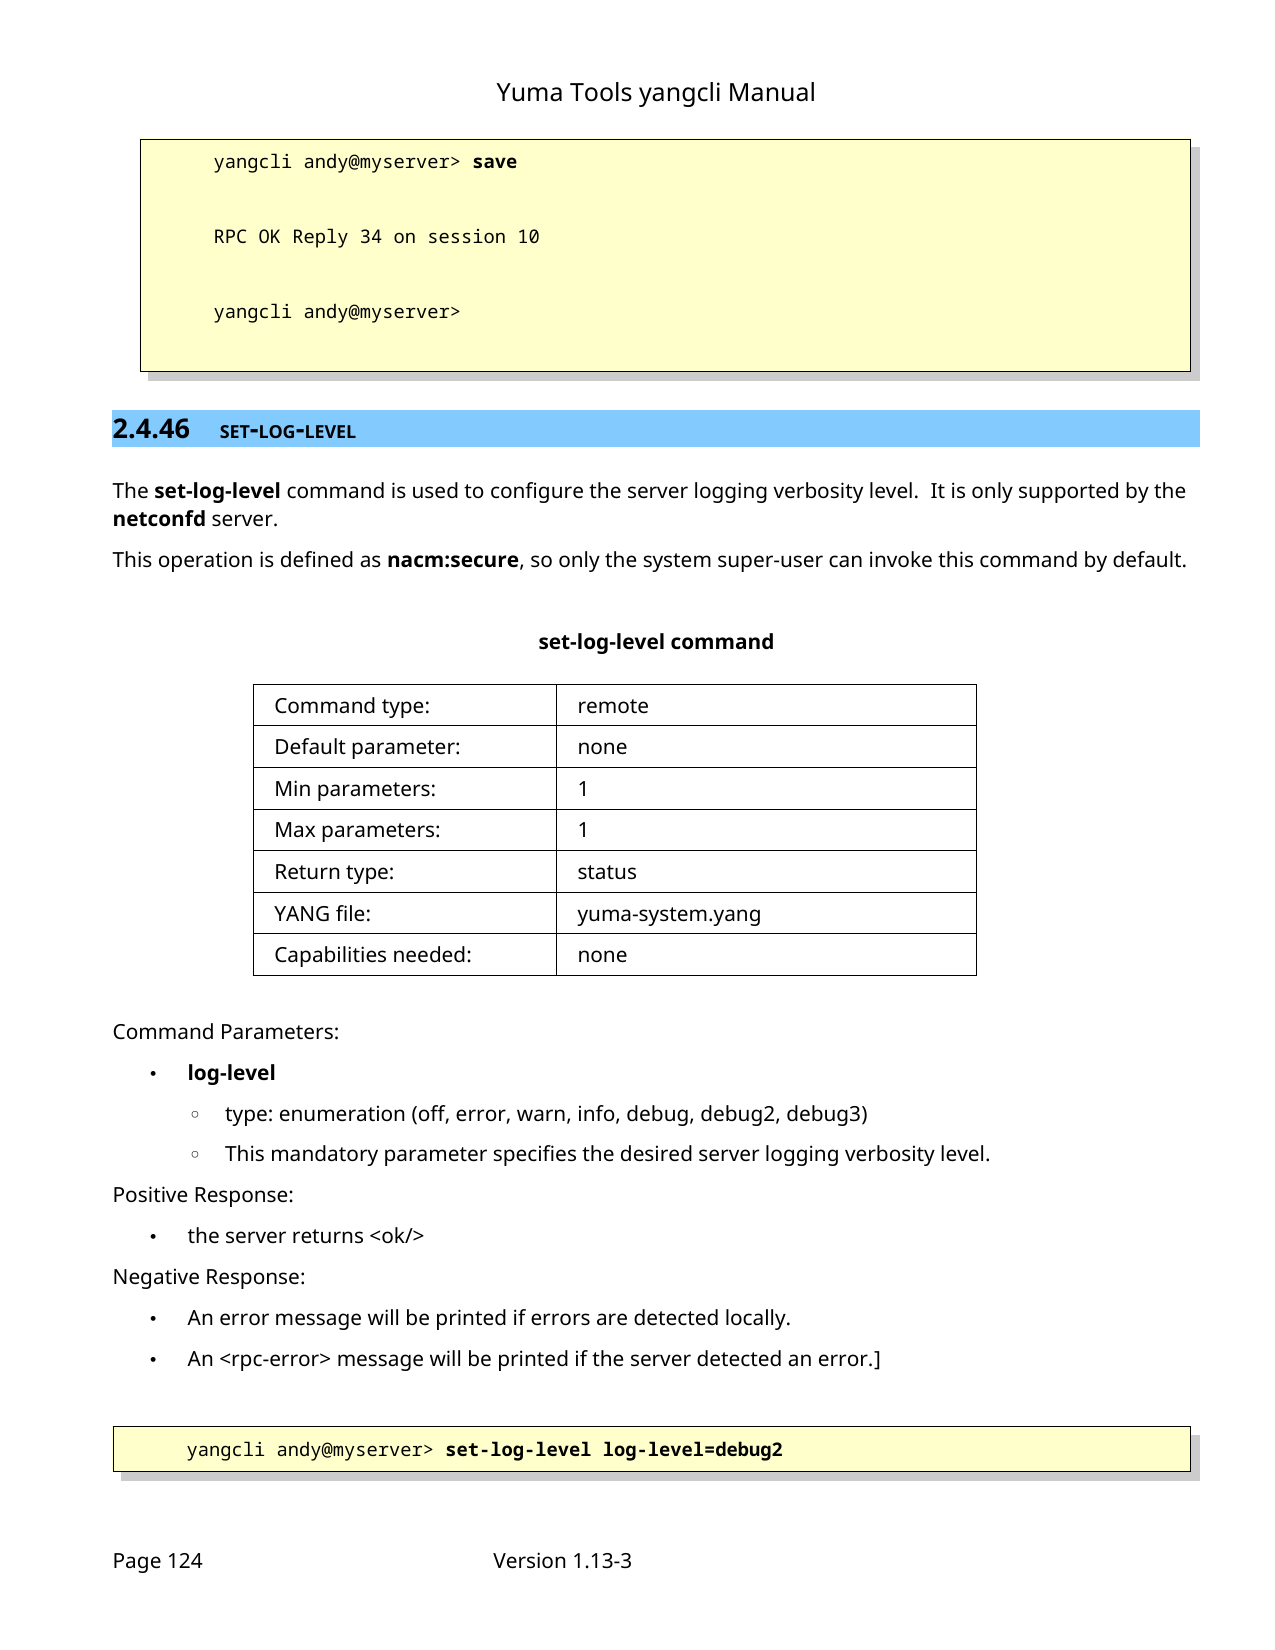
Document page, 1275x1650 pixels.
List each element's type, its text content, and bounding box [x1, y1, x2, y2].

table_cell Min parameters: [254, 768, 556, 808]
table_header Command type: [254, 685, 556, 725]
text yangcli andy@myserver> save [141, 140, 1190, 174]
table_header remote [557, 685, 976, 725]
table_cell Max parameters: [254, 810, 556, 850]
list the server returns <ok/> [150, 1221, 1200, 1250]
list An <rpc-error> message will be printed if the server detected an error.] [150, 1344, 1200, 1373]
table_cell 1 [557, 810, 976, 850]
table_cell Default parameter: [254, 726, 556, 767]
subtitle set-log-level command [127, 627, 1185, 655]
list log-level [150, 1058, 1200, 1086]
text yangcli andy@myserver> set-log-level log-level=debug2 [114, 1427, 1190, 1471]
text yangcli andy@myserver> [141, 288, 1190, 324]
table_cell status [557, 851, 976, 892]
list This mandatory parameter specifies the desired server logging verbosity level. [187, 1139, 1200, 1168]
text Positive Response: [112, 1181, 1200, 1209]
list An error message will be printed if errors are detected locally. [150, 1303, 1200, 1332]
text This operation is defined as nacm:secure, so only the system super-user can invoke this command by default. [112, 545, 1200, 573]
text RPC OK Reply 34 on session 10 [141, 213, 1190, 249]
list type: enumeration (off, error, warn, info, debug, debug2, debug3) [187, 1099, 1200, 1127]
table_cell Capabilities needed: [254, 934, 556, 975]
text Command Parameters: [112, 1017, 1200, 1045]
subtitle set-log-level [112, 410, 1200, 447]
table_cell yuma-system.yang [557, 893, 976, 933]
table_cell Return type: [254, 851, 556, 892]
table_cell none [557, 726, 976, 767]
table_cell 1 [557, 768, 976, 808]
text Negative Response: [112, 1262, 1200, 1291]
table_cell YANG file: [254, 893, 556, 933]
text The set-log-level command is used to configure the server logging verbosity level. It is only supported by the netconfd server. [112, 476, 1200, 533]
table_cell none [557, 934, 976, 975]
